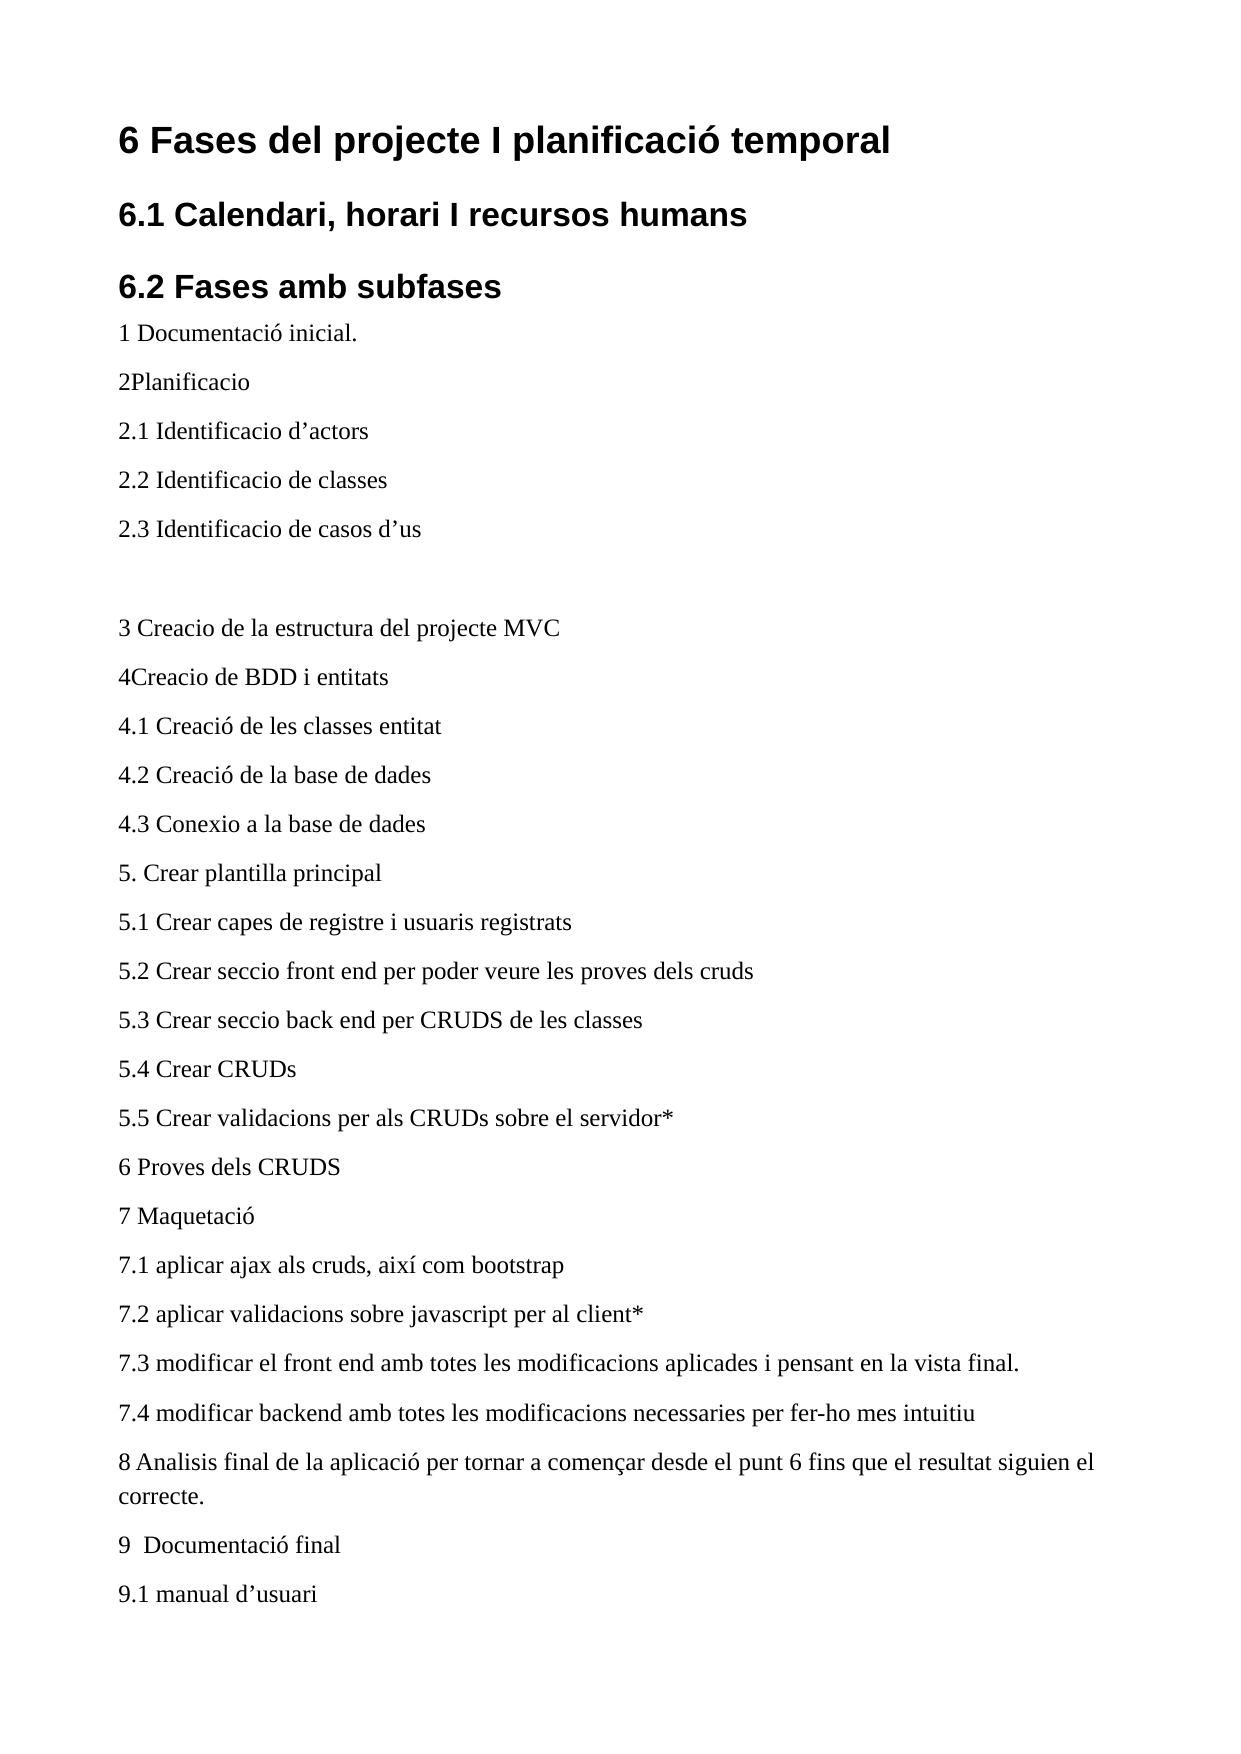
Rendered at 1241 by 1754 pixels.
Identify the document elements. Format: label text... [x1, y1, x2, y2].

text 9 Documentació final [118, 1530, 1122, 1559]
text 3 Creacio de la estructura del projecte MVC [118, 613, 1122, 641]
text 8 Analisis final de la aplicació per tornar a començar desde el punt 6 fins que el resultat siguien el correcte. [118, 1447, 1122, 1510]
text 7 Maquetació [118, 1201, 1122, 1230]
text 5. Crear plantilla principal [118, 858, 1122, 887]
text 2.1 Identificacio d’actors [118, 416, 1122, 445]
text 5.4 Crear CRUDs [118, 1054, 1122, 1083]
text 5.5 Crear validacions per als CRUDs sobre el servidor* [118, 1103, 1122, 1132]
text 1 Documentació inicial. [118, 318, 1122, 347]
text 4.3 Conexio a la base de dades [118, 809, 1122, 838]
text 6 Proves dels CRUDS [118, 1152, 1122, 1181]
text 4Creacio de BDD i entitats [118, 662, 1122, 690]
text 7.2 aplicar validacions sobre javascript per al client* [118, 1299, 1122, 1328]
subtitle 6.1 Calendari, horari I recursos humans [118, 195, 1122, 234]
text 7.3 modificar el front end amb totes les modificacions aplicades i pensant en la vista final. [118, 1348, 1122, 1377]
text 4.1 Creació de les classes entitat [118, 711, 1122, 739]
text 7.1 aplicar ajax als cruds, així com bootstrap [118, 1250, 1122, 1279]
text 5.3 Crear seccio back end per CRUDS de les classes [118, 1005, 1122, 1034]
text 2.2 Identificacio de classes [118, 465, 1122, 494]
text 5.2 Crear seccio front end per poder veure les proves dels cruds [118, 956, 1122, 985]
text 4.2 Creació de la base de dades [118, 760, 1122, 788]
subtitle 6 Fases del projecte I planificació temporal [118, 118, 1122, 162]
text 2Planificacio [118, 367, 1122, 396]
text 9.1 manual d’usuari [118, 1579, 1122, 1608]
text 7.4 modificar backend amb totes les modificacions necessaries per fer-ho mes intuitiu [118, 1398, 1122, 1426]
subtitle 6.2 Fases amb subfases [118, 267, 1122, 306]
text 5.1 Crear capes de registre i usuaris registrats [118, 907, 1122, 936]
text 2.3 Identificacio de casos d’us [118, 514, 1122, 543]
